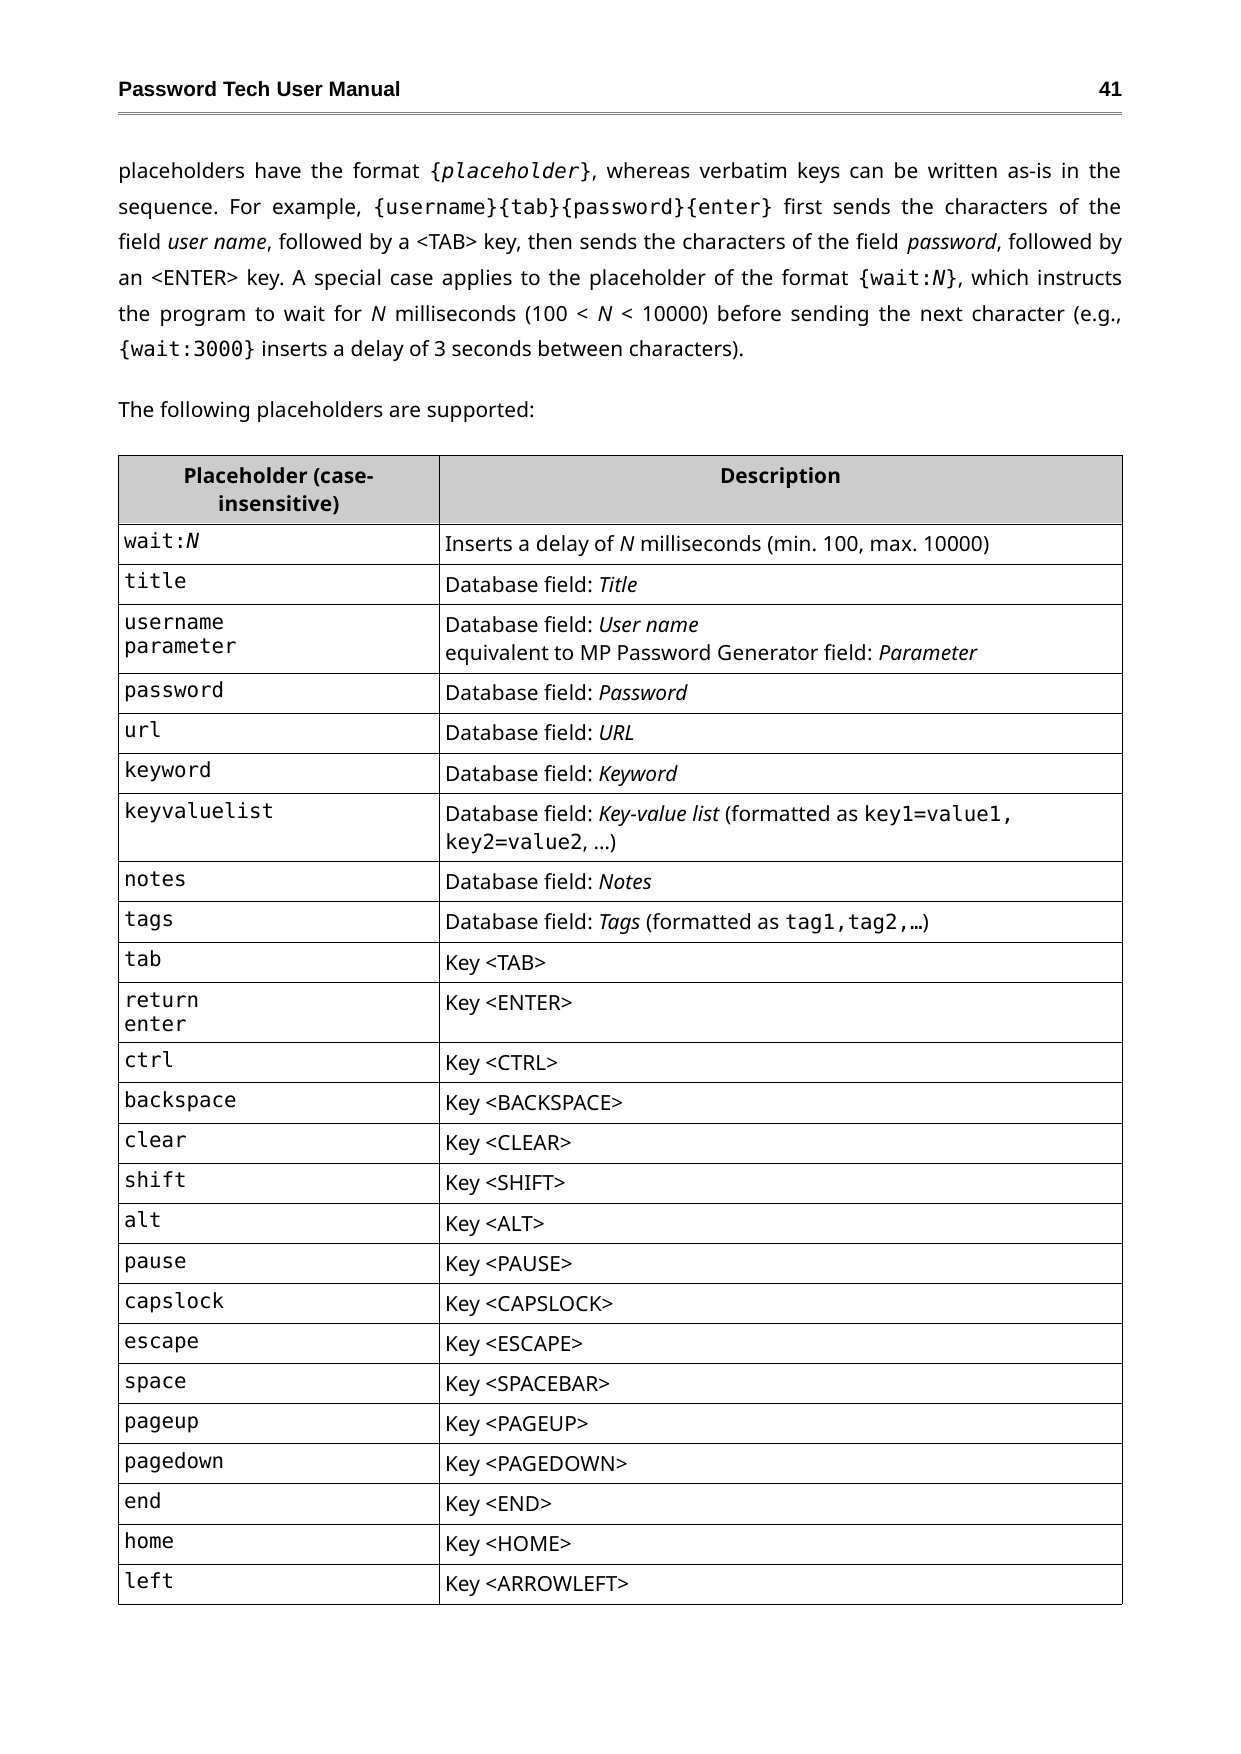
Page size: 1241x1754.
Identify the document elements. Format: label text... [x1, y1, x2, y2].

table_cell Database field: Tags (formatted as tag1,tag2,…) [440, 902, 1122, 942]
table_cell Key <ENTER> [440, 983, 1122, 1042]
table_cell title [119, 565, 439, 604]
table_cell Key <ARROWLEFT> [440, 1565, 1122, 1604]
table_cell Key <PAGEUP> [440, 1404, 1122, 1443]
table_cell backspace [119, 1083, 439, 1122]
table_cell tab [119, 943, 439, 982]
table_cell notes [119, 862, 439, 901]
table_cell Key <CAPSLOCK> [440, 1284, 1122, 1323]
table_cell Key <PAGEDOWN> [440, 1444, 1122, 1483]
table_cell Inserts a delay of N milliseconds (min. 100, max. 10000) [440, 525, 1122, 564]
text The following placeholders are supported: [118, 394, 1122, 423]
table_cell shift [119, 1164, 439, 1203]
table_cell ctrl [119, 1043, 439, 1082]
table_cell url [119, 714, 439, 753]
table_cell Key <HOME> [440, 1525, 1122, 1563]
table_cell Key <ESCAPE> [440, 1324, 1122, 1363]
table_cell escape [119, 1324, 439, 1363]
table_cell keyword [119, 754, 439, 793]
table_cell Key <CLEAR> [440, 1124, 1122, 1162]
table_cell wait:N [119, 525, 439, 564]
table_cell Key <CTRL> [440, 1043, 1122, 1082]
table_cell Database field: Password [440, 674, 1122, 712]
table_cell home [119, 1525, 439, 1563]
table_cell pageup [119, 1404, 439, 1443]
table_cell Key <END> [440, 1484, 1122, 1523]
table_cell Key <TAB> [440, 943, 1122, 982]
table_cell Database field: Keyword [440, 754, 1122, 793]
table_header Description [440, 456, 1122, 523]
table_cell keyvaluelist [119, 794, 439, 861]
table_cell tags [119, 902, 439, 942]
table_cell space [119, 1364, 439, 1403]
table_cell pause [119, 1244, 439, 1283]
table_header Placeholder (case-insensitive) [119, 456, 439, 523]
table_cell Database field: Notes [440, 862, 1122, 901]
table_cell capslock [119, 1284, 439, 1323]
table_cell Database field: User name equivalent to MP Password Generator field: Parameter [440, 605, 1122, 672]
table_cell Key <SPACEBAR> [440, 1364, 1122, 1403]
text placeholders have the format {placeholder}, whereas verbatim keys can be written as-is in the sequence. For example, {username}{tab}{password}{enter} first sends the characters of the field user name, followed by a <TAB> key, then sends the characters of the field password, followed by an <ENTER> key. A special case applies to the placeholder of the format {wait:N}, which instructs the program to wait for N milliseconds (100 < N < 10000) before sending the next character (e.g., {wait:3000} inserts a delay of 3 seconds between characters). [118, 156, 1122, 363]
table_cell left [119, 1565, 439, 1604]
table_cell return enter [119, 983, 439, 1042]
table_cell password [119, 674, 439, 712]
table_cell Key <SHIFT> [440, 1164, 1122, 1203]
table_cell Database field: URL [440, 714, 1122, 753]
table_cell end [119, 1484, 439, 1523]
table_cell Database field: Title [440, 565, 1122, 604]
table_cell username parameter [119, 605, 439, 672]
table_cell Key <ALT> [440, 1204, 1122, 1243]
table_cell clear [119, 1124, 439, 1162]
table_cell Key <BACKSPACE> [440, 1083, 1122, 1122]
table_cell Key <PAUSE> [440, 1244, 1122, 1283]
table_cell Database field: Key-value list (formatted as key1=value1, key2=value2, …) [440, 794, 1122, 861]
table_cell alt [119, 1204, 439, 1243]
table_cell pagedown [119, 1444, 439, 1483]
